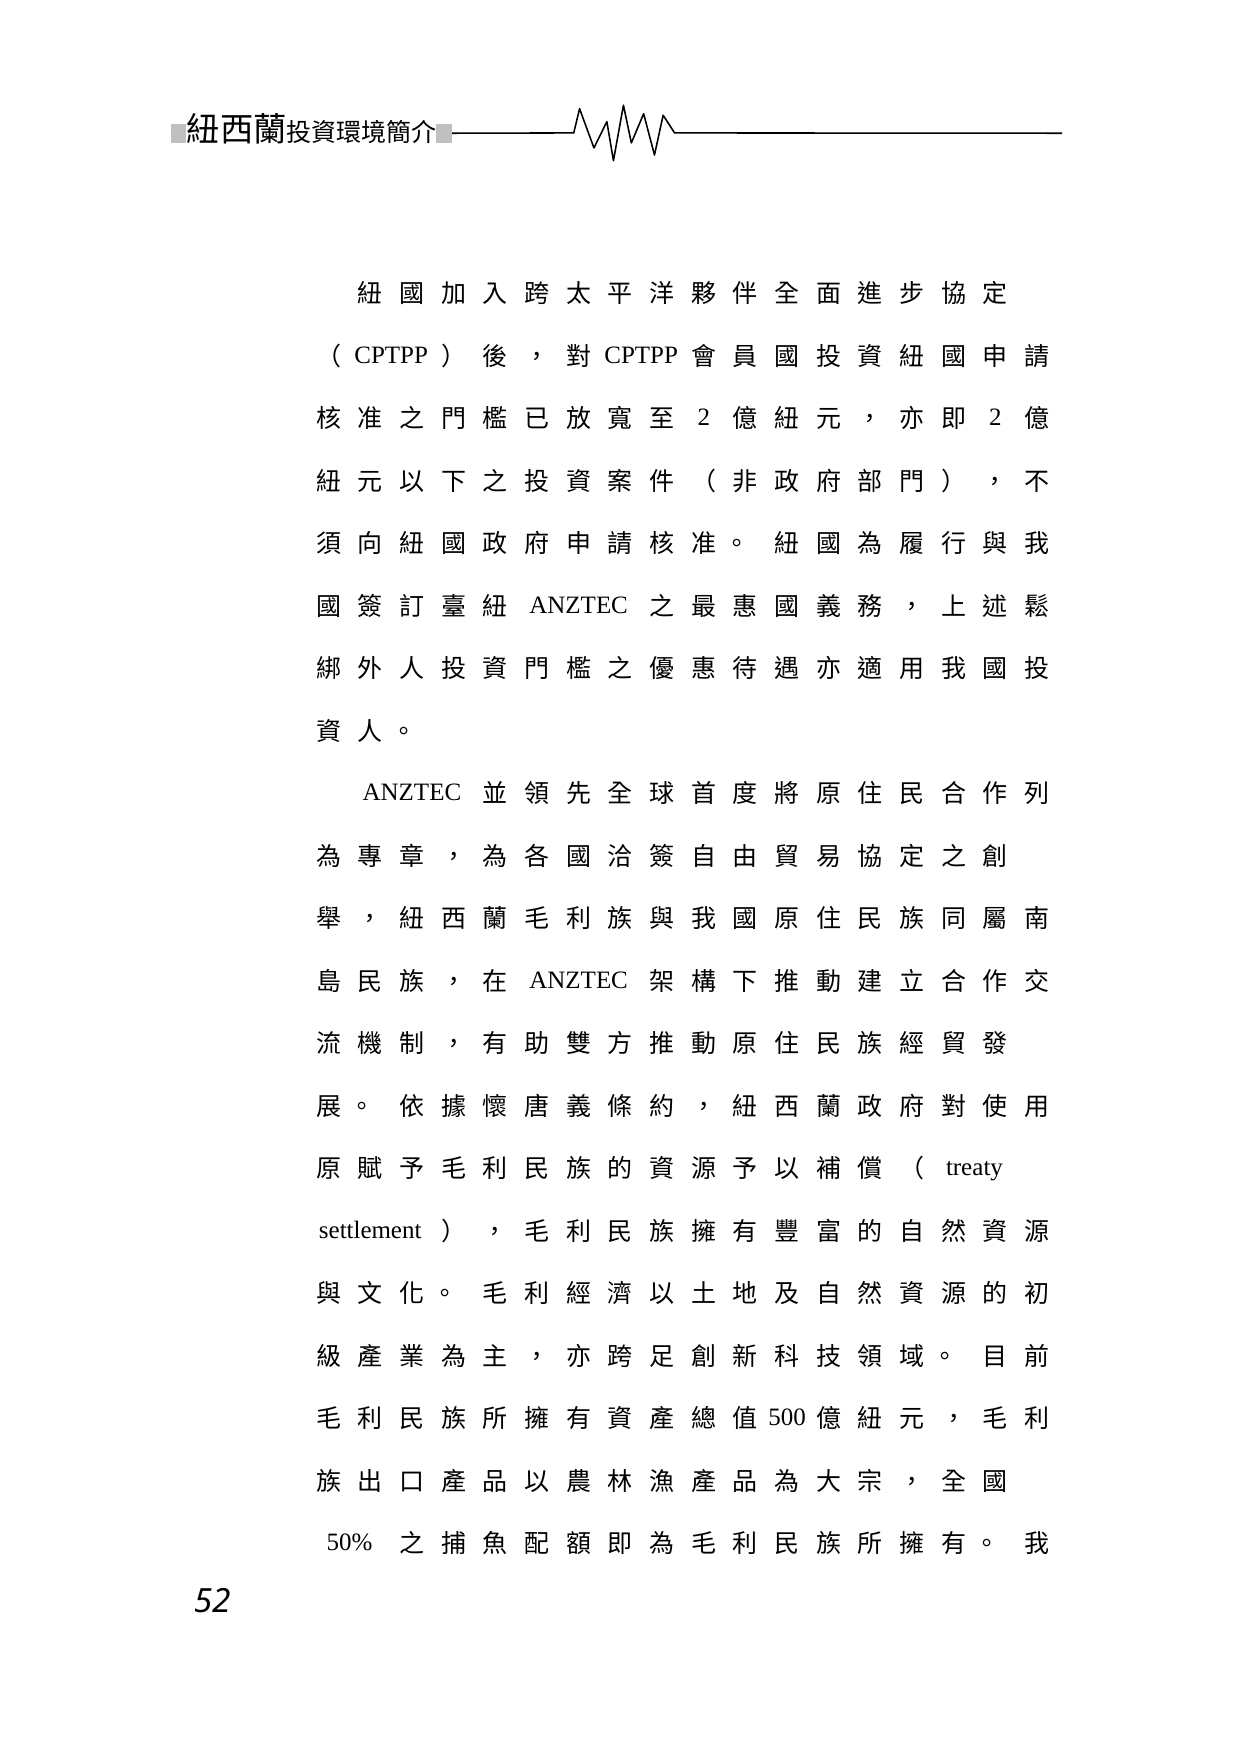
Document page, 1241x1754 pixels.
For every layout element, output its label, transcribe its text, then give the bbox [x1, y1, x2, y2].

text ANZTEC並領先全球首度將原住民合作列為專章，為各國洽簽自由貿易協定之創舉，紐西蘭毛利族與我國原住民族同屬南島民族，在ANZTEC架構下推動建立合作交流機制，有助雙方推動原住民族經貿發展。依據懷唐義條約，紐西蘭政府對使用原賦予毛利民族的資源予以補償（treaty settlement），毛利民族擁有豐富的自然資源與文化。毛利經濟以土地及自然資源的初級產業為主，亦跨足創新科技領域。目前毛利民族所擁有資產總值500億紐元，毛利族出口產品以農林漁產品為大宗，全國50%之捕魚配額即為毛利民族所擁有。我 [281, 750, 1058, 1563]
text 紐國加入跨太平洋夥伴全面進步協定（CPTPP）後，對CPTPP會員國投資紐國申請核准之門檻已放寬至2億紐元，亦即2億紐元以下之投資案件（非政府部門），不須向紐國政府申請核准。紐國為履行與我國簽訂臺紐ANZTEC之最惠國義務，上述鬆綁外人投資門檻之優惠待遇亦適用我國投資人。 [281, 250, 1058, 750]
